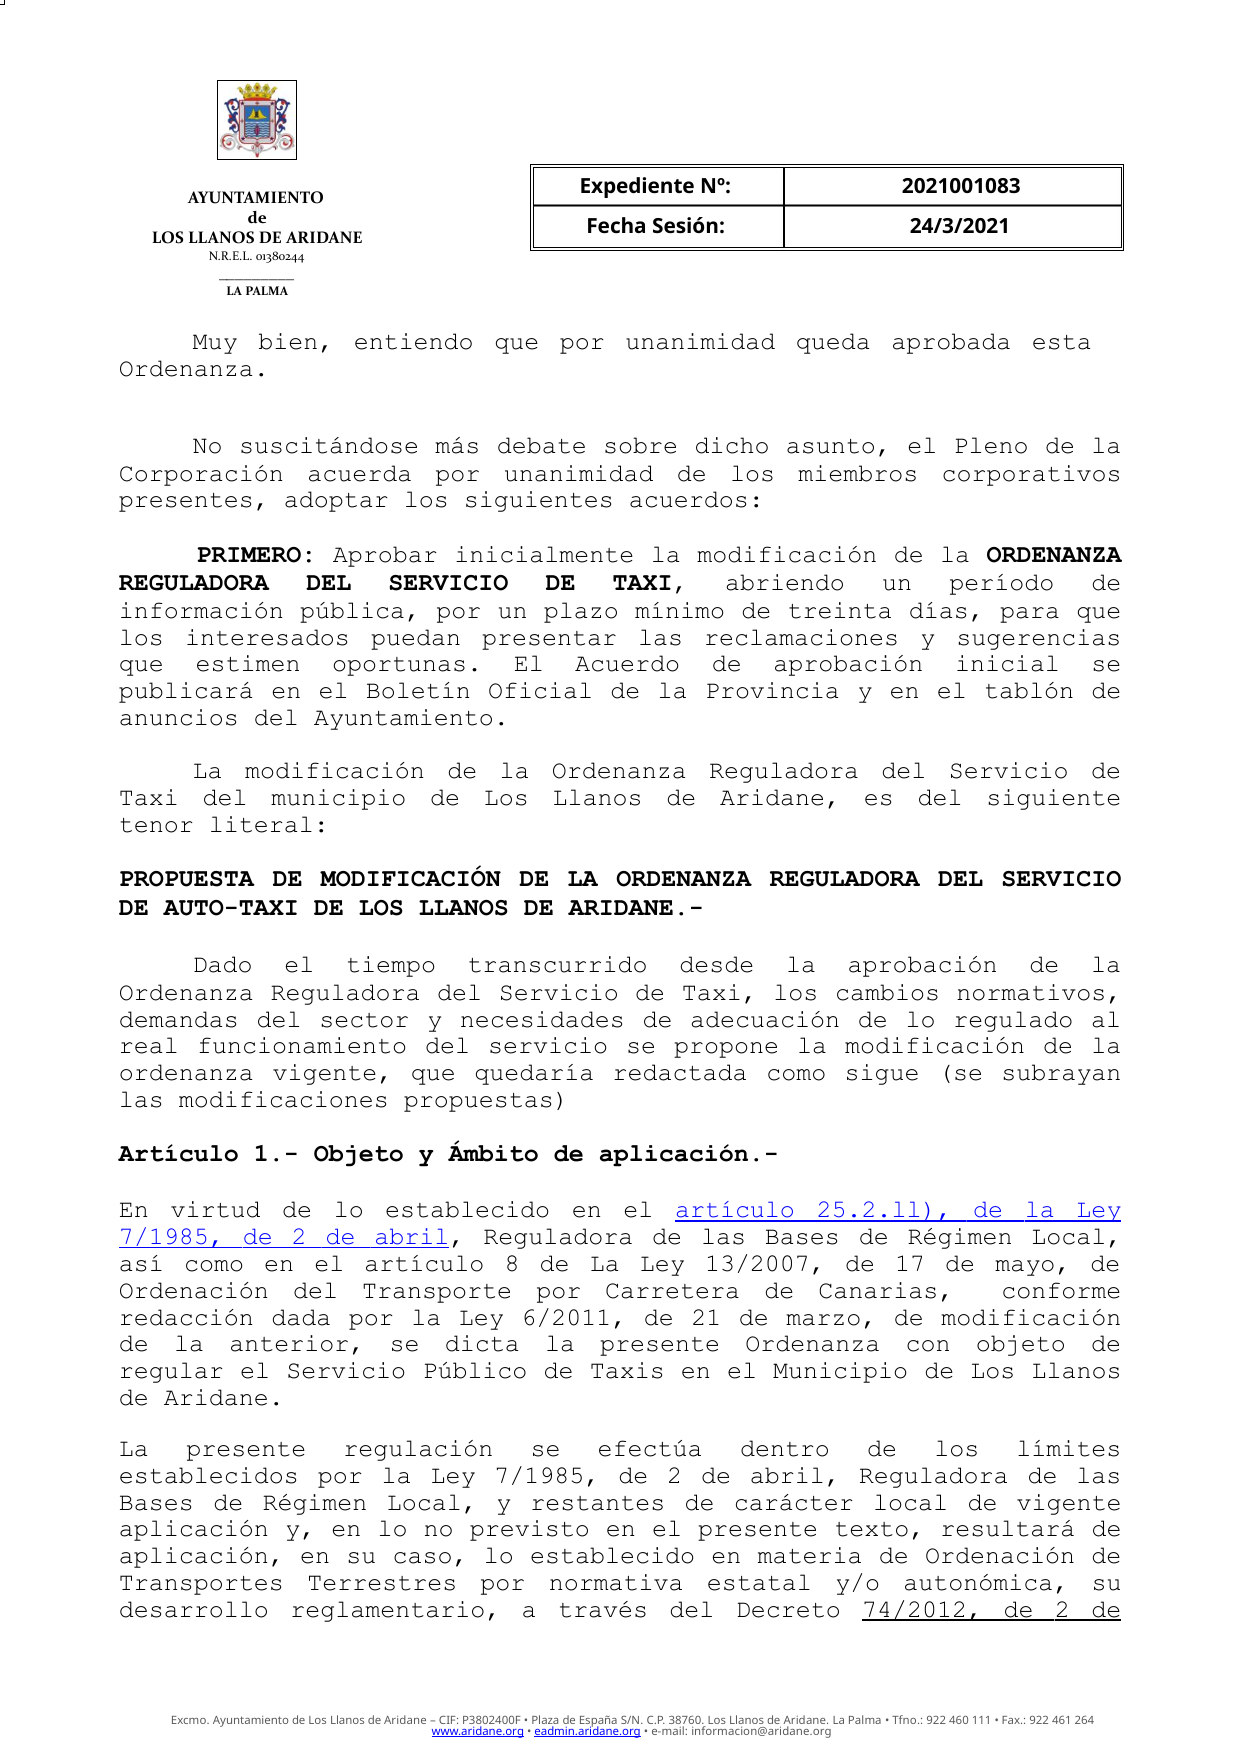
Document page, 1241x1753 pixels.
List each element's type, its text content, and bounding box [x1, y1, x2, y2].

text No suscitándose más debate sobre dicho asunto, el Pleno de la [192, 431, 1146, 460]
text Ordenación del Transporte por Carretera de Canarias, conforme [119, 1277, 1146, 1304]
text Ordenanza. [119, 355, 1116, 382]
text DE AUTO-TAXI DE LOS LLANOS DE ARIDANE.- [119, 893, 1146, 921]
text aplicación, en su caso, lo establecido en materia de Ordenación de [119, 1542, 1146, 1569]
text Ordenanza Reguladora del Servicio de Taxi, los cambios normativos, [119, 978, 1146, 1006]
text Excmo. Ayuntamiento de Los Llanos de Aridane – CIF: P3802400F • Plaza de España S/N. C.P. 38760. Los Llanos de Aridane. La Palma • Tfno.: 922 460 111 • Fax.: 922 461 264 [171, 1713, 1095, 1727]
text publicará en el Boletín Oficial de la Provincia y en el tablón de [119, 677, 1146, 704]
text información pública, por un plazo mínimo de treinta días, para que [119, 596, 1146, 624]
text 24/3/2021 [909, 214, 1059, 239]
text regular el Servicio Público de Taxis en el Municipio de Los Llanos [119, 1357, 1146, 1384]
text Taxi del municipio de Los Llanos de Aridane, es del siguiente [119, 784, 1146, 811]
text N.R.E.L. 01380244 [208, 250, 327, 262]
text así como en el artículo 8 de La Ley 13/2007, de 17 de mayo, de [119, 1248, 1146, 1277]
text _ [317, 266, 327, 282]
text los interesados puedan presentar las reclamaciones y sugerencias [119, 624, 1146, 651]
text Expediente Nº: [579, 173, 761, 198]
text las modificaciones propuestas) [119, 1086, 1146, 1113]
text de [247, 210, 387, 227]
text Transportes Terrestres por normativa estatal y/o autonómica, su [119, 1569, 1146, 1596]
text LA PALMA [226, 286, 317, 298]
text LOS LLANOS DE ARIDANE [152, 230, 387, 247]
text de Aridane. [119, 1384, 1146, 1411]
text establecidos por la Ley 7/1985, de 2 de abril, Reguladora de las [119, 1462, 1146, 1489]
text de la anterior, se dicta la presente Ordenanza con objeto de [119, 1330, 1146, 1357]
text Corporación acuerda por unanimidad de los miembros corporativos [119, 460, 1146, 486]
text AYUNTAMIENTO [188, 190, 387, 207]
text Artículo 1.- Objeto y Ámbito de aplicación.- [119, 1139, 804, 1167]
text 7 [119, 1222, 134, 1247]
text que estimen oportunas. El Acuerdo de aprobación inicial se [119, 651, 1146, 677]
text aplicación y, en lo no previsto en el presente texto, resultará de [119, 1515, 1146, 1542]
text presentes, adoptar los siguientes acuerdos: [119, 486, 1146, 513]
text redacción dada por la Ley 6/2011, de 21 de marzo, de modificación [119, 1304, 1146, 1330]
text _ [219, 266, 226, 279]
text www.aridane.org • eadmin.aridane.org • e-mail: informacion@aridane.org [431, 1724, 834, 1738]
text Bases de Régimen Local, y restantes de carácter local de vigente [119, 1489, 1146, 1515]
text desarrollo reglamentario, a través del Decreto 74/2012, de 2 de [119, 1596, 1146, 1622]
text ordenanza vigente, que quedaría redactada como sigue (se subrayan [119, 1059, 1146, 1086]
text Muy bien, entiendo que por unanimidad queda aprobada esta [192, 327, 1116, 355]
picture [531, 165, 1123, 250]
text /1985, de 2 de abril, Reguladora de las Bases de Régimen Local, [134, 1222, 1146, 1248]
text PROPUESTA DE MODIFICACIÓN DE LA ORDENANZA REGULADORA DEL SERVICIO [119, 864, 1146, 892]
text demandas del sector y necesidades de adecuación de lo regulado al [119, 1006, 1146, 1032]
text La presente regulación se efectúa dentro de los límites [119, 1433, 1146, 1462]
text Dado el tiempo transcurrido desde la aprobación de la [192, 950, 1146, 978]
picture [218, 81, 296, 159]
text ________ [226, 266, 317, 282]
text La modificación de la Ordenanza Reguladora del Servicio de [192, 756, 1146, 784]
text tenor literal: [119, 811, 1146, 838]
text Fecha Sesión: [586, 214, 761, 239]
text 2021001083 [902, 173, 1059, 198]
text real funcionamiento del servicio se propone la modificación de la [119, 1032, 1146, 1059]
text PRIMERO: Aprobar inicialmente la modificación de la ORDENANZA [196, 539, 1146, 568]
text anuncios del Ayuntamiento. [119, 704, 1146, 731]
text REGULADORA DEL SERVICIO DE TAXI, abriendo un período de [119, 568, 1146, 596]
text En virtud de lo establecido en el artículo 25.2.ll), de la Ley [119, 1195, 1146, 1222]
